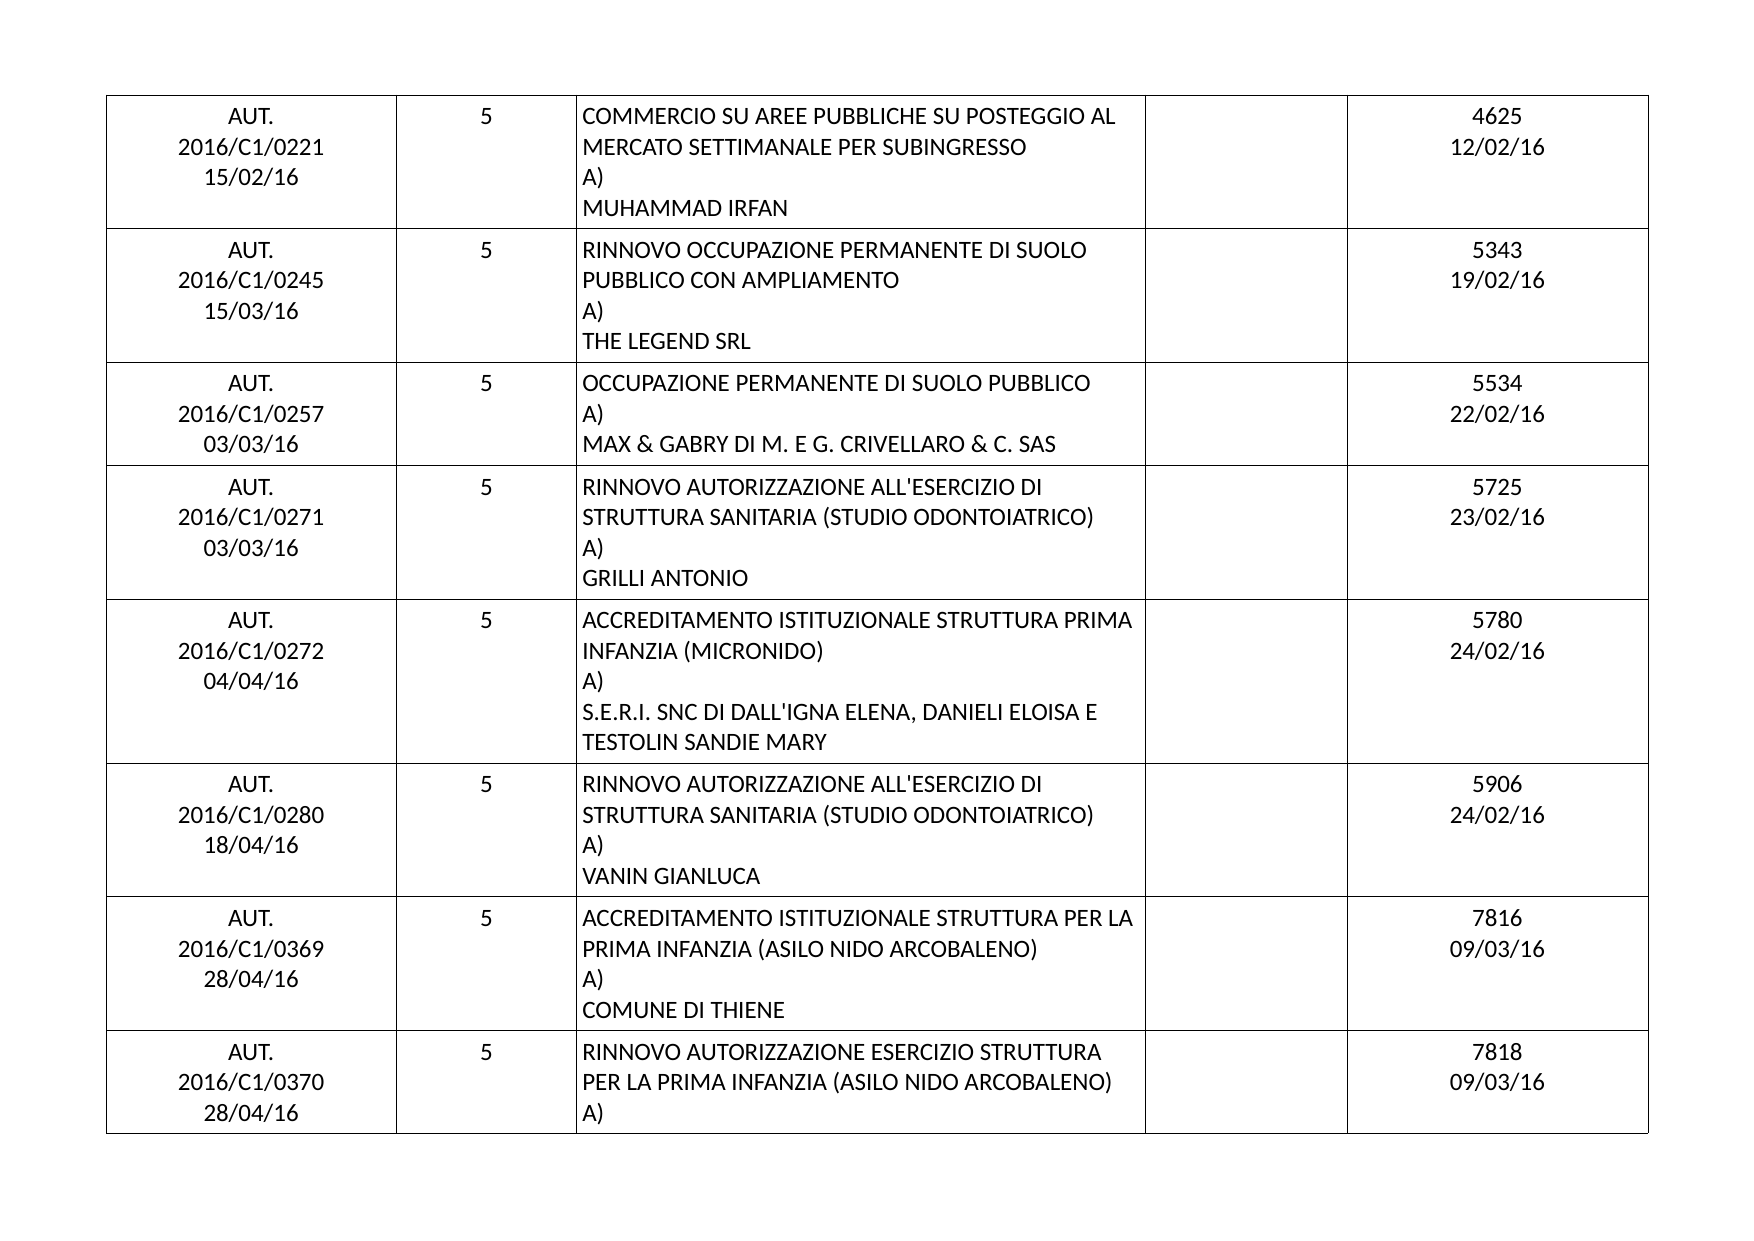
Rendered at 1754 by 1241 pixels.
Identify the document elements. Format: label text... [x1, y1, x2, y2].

table_cell 5 [397, 764, 576, 896]
table_cell commercio su aree pubbliche su posteggio al mercato settimanale per subingresso a) muhammad irfan [577, 96, 1145, 228]
table_cell 7816 09/03/16 [1348, 897, 1648, 1030]
table_cell [1146, 600, 1347, 763]
table_cell rinnovo autorizzazione all'esercizio di struttura sanitaria (studio odontoiatrico) a) vanin gianluca [577, 764, 1145, 896]
table_cell [1146, 363, 1347, 465]
table_cell rinnovo autorizzazione esercizio struttura per la prima infanzia (asilo nido arcobaleno) a) [577, 1031, 1145, 1133]
table_cell AUT. 2016/C1/0280 18/04/16 [107, 764, 396, 896]
table_cell 5906 24/02/16 [1348, 764, 1648, 896]
table_cell accreditamento istituzionale struttura per la prima infanzia (asilo nido arcobaleno) a) comune di thiene [577, 897, 1145, 1030]
table_cell rinnovo occupazione permanente di suolo pubblico con ampliamento a) the legend srl [577, 229, 1145, 362]
table_cell [1146, 466, 1347, 598]
table_cell AUT. 2016/C1/0245 15/03/16 [107, 229, 396, 362]
table_cell AUT. 2016/C1/0257 03/03/16 [107, 363, 396, 465]
table_cell 5 [397, 600, 576, 763]
table_cell 5534 22/02/16 [1348, 363, 1648, 465]
table_cell rinnovo autorizzazione all'esercizio di struttura sanitaria (studio odontoiatrico) a) grilli antonio [577, 466, 1145, 598]
table_cell occupazione permanente di suolo pubblico a) max & gabry di m. e g. crivellaro & c. sas [577, 363, 1145, 465]
table_cell 5 [397, 1031, 576, 1133]
table_cell [1146, 229, 1347, 362]
table_cell AUT. 2016/C1/0369 28/04/16 [107, 897, 396, 1030]
table_cell 4625 12/02/16 [1348, 96, 1648, 228]
table_cell 5 [397, 96, 576, 228]
table_cell 5 [397, 229, 576, 362]
table_cell 5343 19/02/16 [1348, 229, 1648, 362]
table_cell AUT. 2016/C1/0271 03/03/16 [107, 466, 396, 598]
table_cell AUT. 2016/C1/0221 15/02/16 [107, 96, 396, 228]
table_cell 5725 23/02/16 [1348, 466, 1648, 598]
table_cell [1146, 96, 1347, 228]
table_cell 5 [397, 466, 576, 598]
table_cell [1146, 897, 1347, 1030]
table_cell 5 [397, 897, 576, 1030]
table_cell 5 [397, 363, 576, 465]
table_cell [1146, 764, 1347, 896]
table_cell accreditamento istituzionale struttura prima infanzia (micronido) a) s.e.r.i. snc di dall'igna elena, danieli eloisa e testolin sandie mary [577, 600, 1145, 763]
table_cell AUT. 2016/C1/0370 28/04/16 [107, 1031, 396, 1133]
table_cell [1146, 1031, 1347, 1133]
table_cell 7818 09/03/16 [1348, 1031, 1648, 1133]
table_cell AUT. 2016/C1/0272 04/04/16 [107, 600, 396, 763]
table_cell 5780 24/02/16 [1348, 600, 1648, 763]
